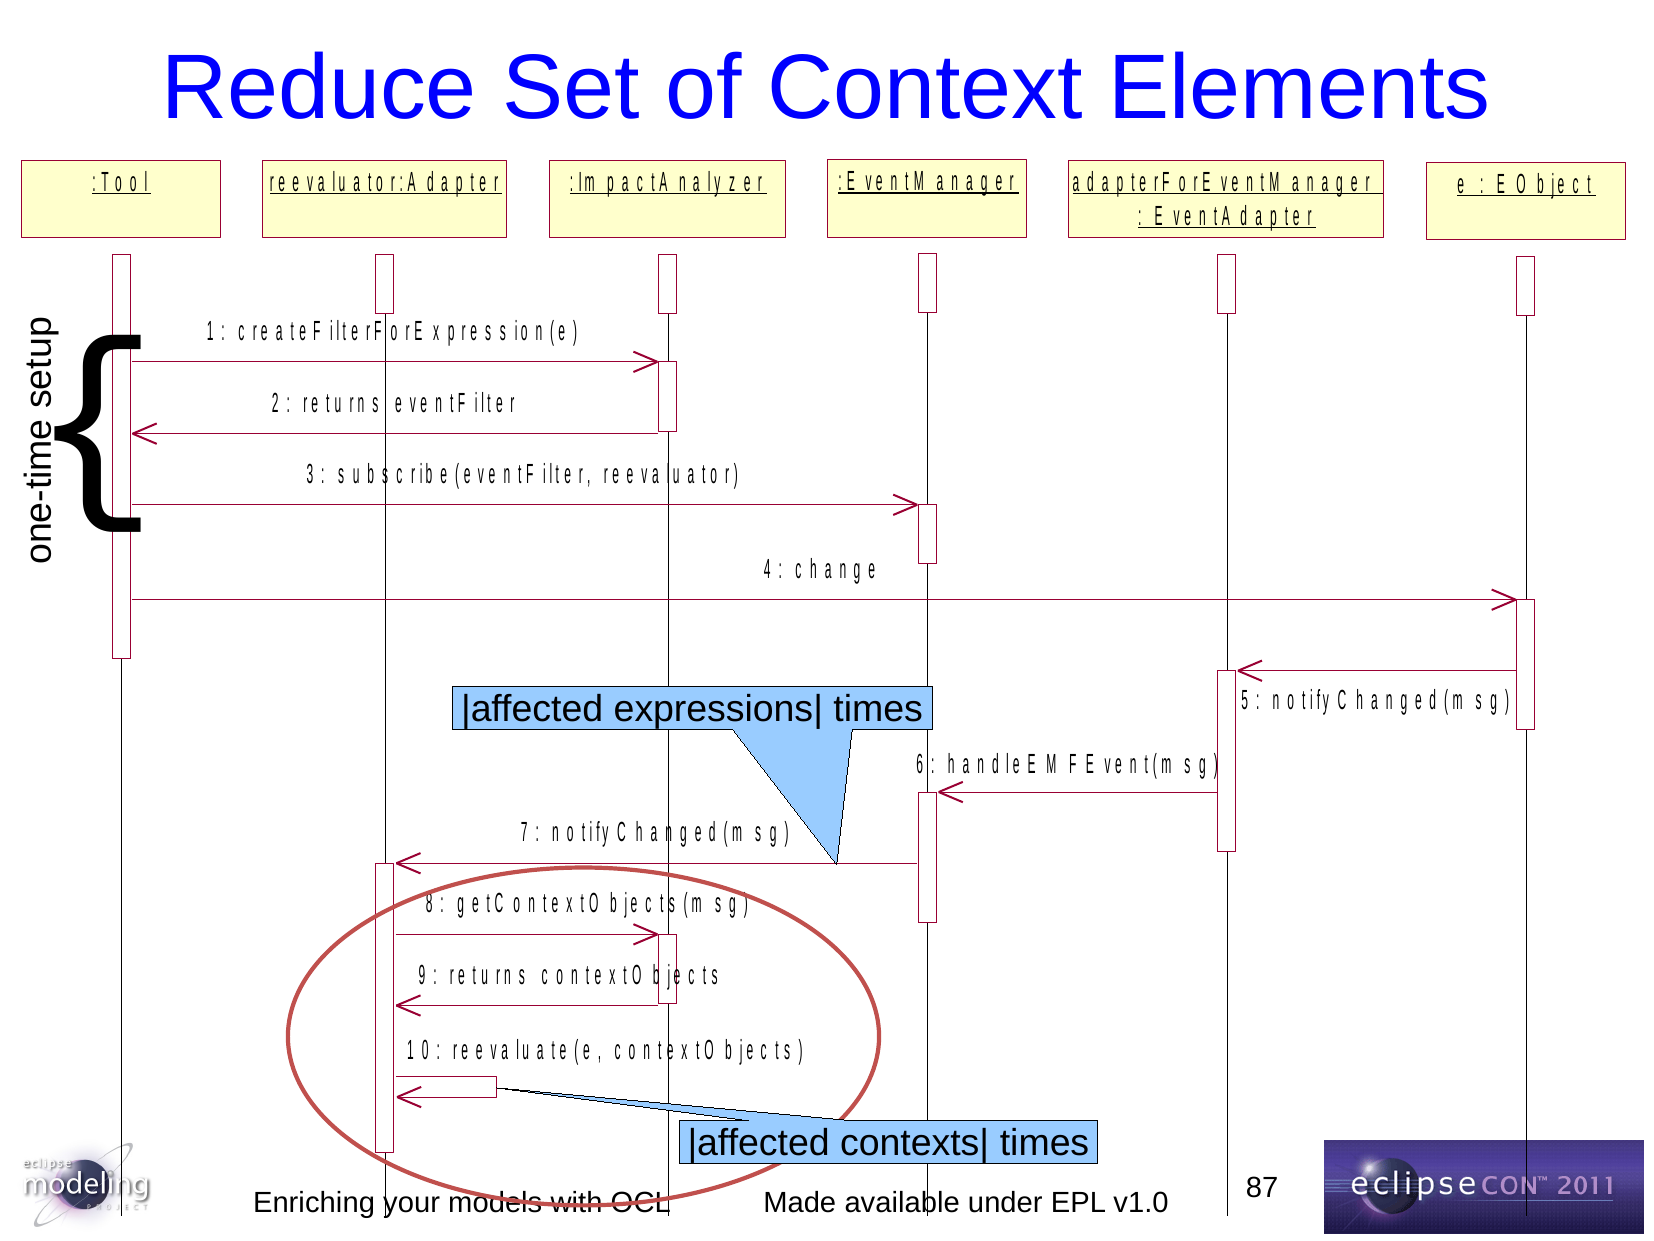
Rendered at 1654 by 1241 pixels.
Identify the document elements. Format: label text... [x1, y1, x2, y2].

text_box |affected expressions| times [452, 686, 933, 865]
title Reduce Set of Context Elements [82, 19, 1571, 155]
text_box one-time setup [9, 302, 67, 580]
picture [0, 103, 1654, 1241]
text_box { [67, 304, 174, 560]
text_box |affected contexts| times [496, 1087, 1098, 1164]
